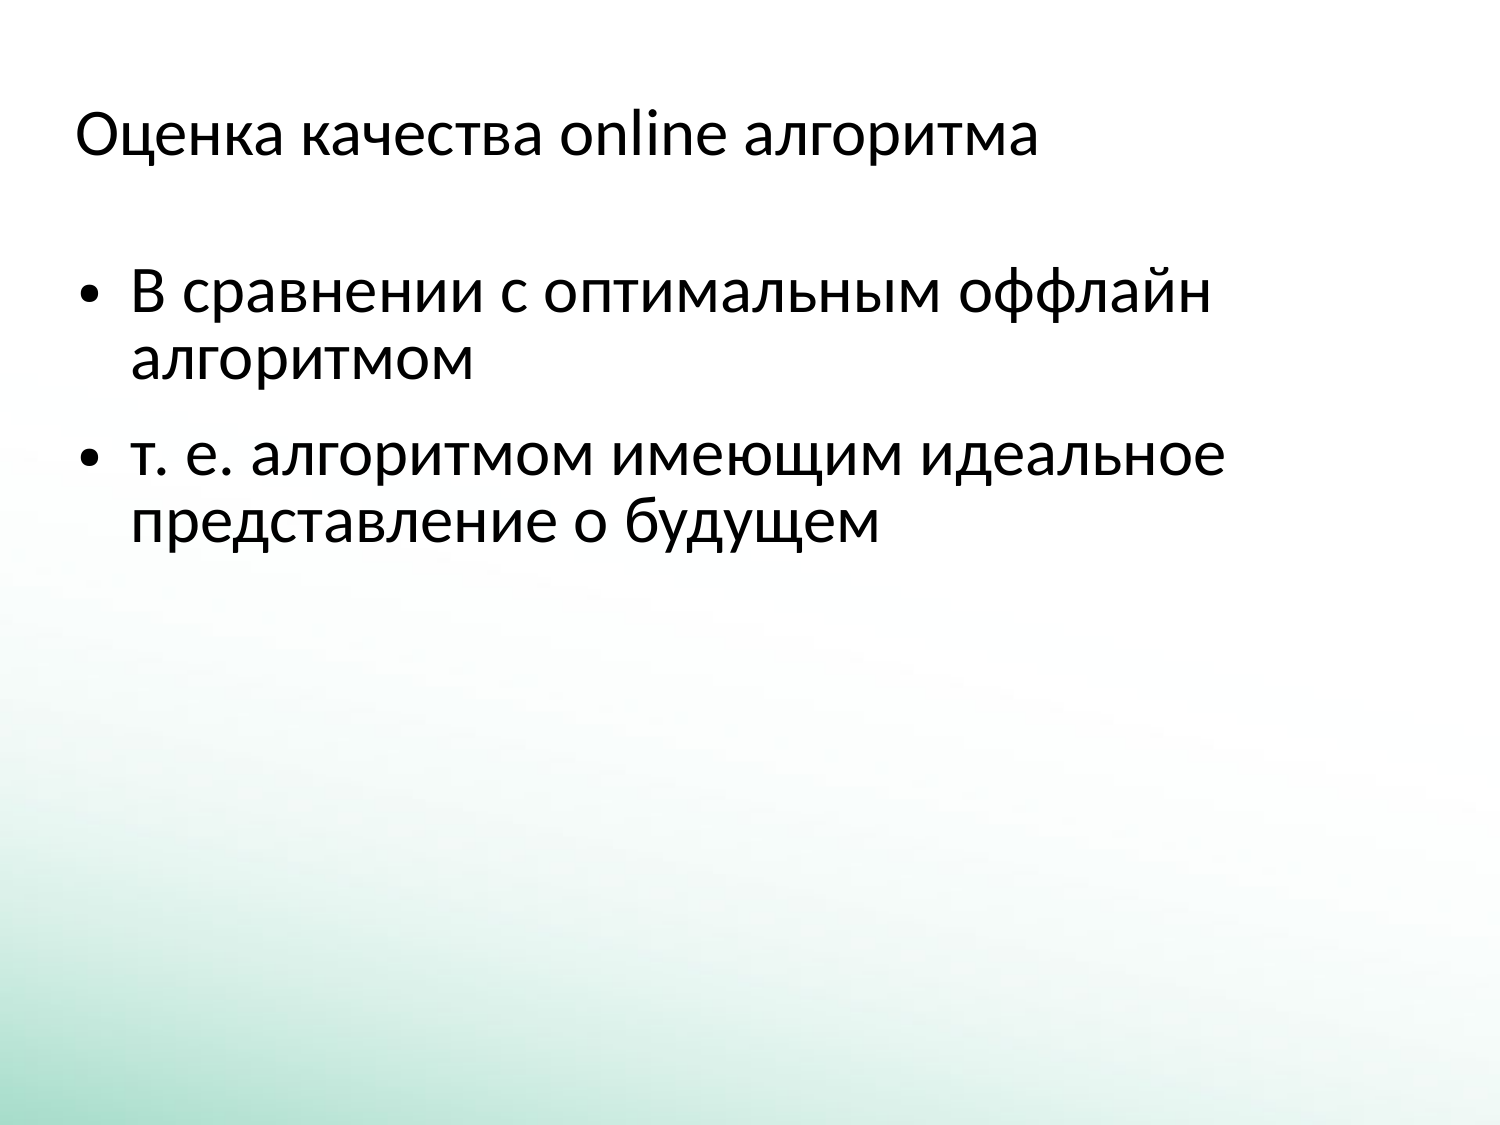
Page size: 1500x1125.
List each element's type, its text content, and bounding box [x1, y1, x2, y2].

title Оценка качества online алгоритма [75, 45, 1425, 233]
picture [0, 0, 1500, 1125]
list В сравнении с оптимальным оффлайн алгоритмом т. е. алгоритмом имеющим идеальное представление о будущем [60, 262, 1411, 1005]
